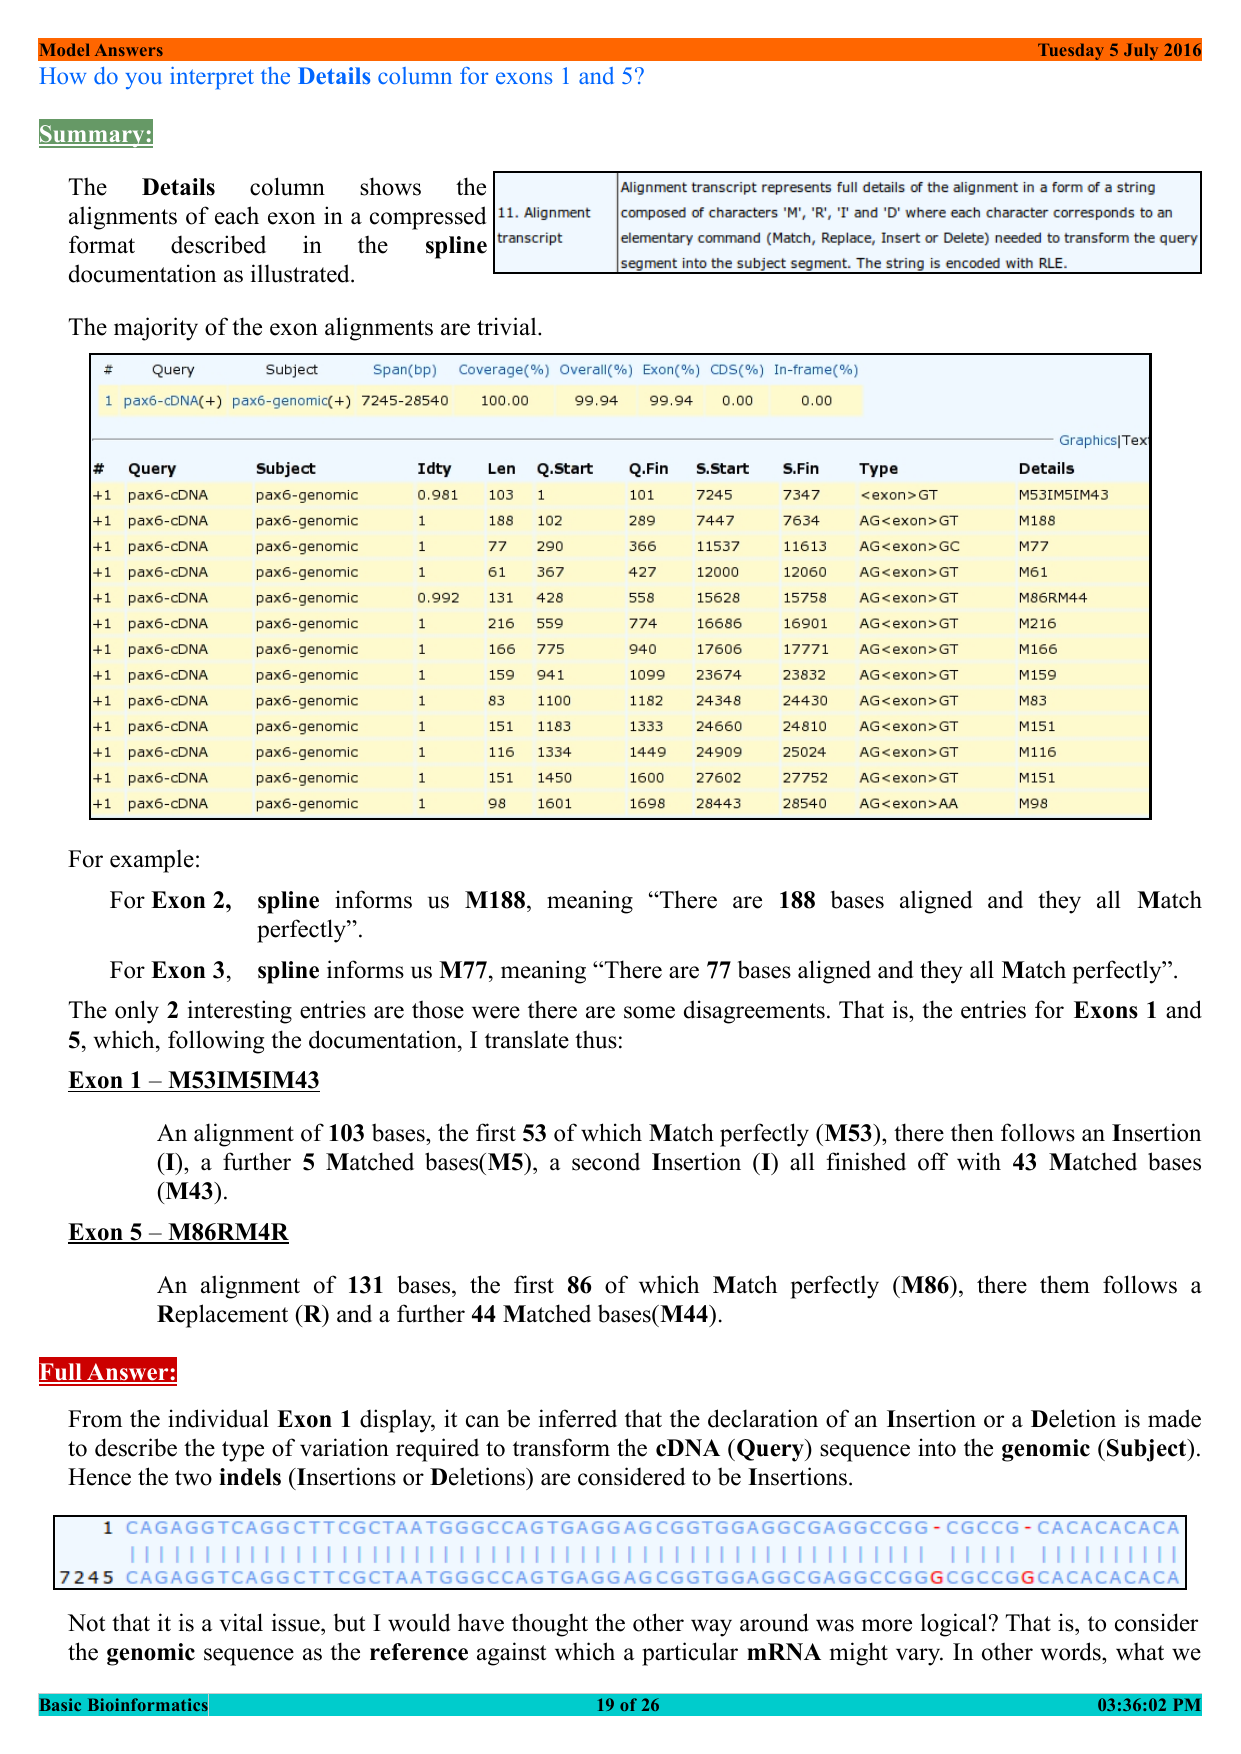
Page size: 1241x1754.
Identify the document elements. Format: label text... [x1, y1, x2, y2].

text An alignment of 131 bases, the first 86 of which Match perfectly (M86), there them follows a Replacement (R) and a further 44 Matched bases(M44). [157, 1270, 1202, 1328]
text From the individual Exon 1 display, it can be inferred that the declaration of an Insertion or a Deletion is made to describe the type of variation required to transform the cDNA (Query) sequence into the genomic (Subject). Hence the two indels (Insertions or Deletions) are considered to be Insertions. [68, 1404, 1202, 1491]
text Full Answer: [38, 1357, 1202, 1386]
text For Exon 2, spline informs us M188, meaning “There are 188 bases aligned and they all Match perfectly”. [109, 885, 1202, 943]
text An alignment of 103 bases, the first 53 of which Match perfectly (M53), there then follows an Insertion (I), a further 5 Matched bases(M5), a second Insertion (I) all finished off with 43 Matched bases (M43). [157, 1118, 1202, 1205]
text Not that it is a vital issue, but I would have thought the other way around was more logical? That is, to consider the genomic sequence as the reference against which a particular mRNA might vary. In other words, what we [68, 1503, 1202, 1666]
picture [55, 1517, 1185, 1588]
text The majority of the exon alignments are trivial. [68, 312, 1202, 341]
picture [91, 355, 1149, 818]
text Exon 1 – M53IM5IM43 [68, 1065, 1202, 1094]
text For Exon 3, spline informs us M77, meaning “There are 77 bases aligned and they all Match perfectly”. [109, 954, 1202, 984]
text Exon 5 – M86RM4R [68, 1217, 1202, 1246]
text How do you interpret the Details column for exons 1 and 5? [38, 61, 1202, 89]
text The only 2 interesting entries are those were there are some disagreements. That is, the entries for Exons 1 and 5, which, following the documentation, I translate thus: [68, 995, 1202, 1053]
text Summary: [38, 119, 1202, 148]
text The Details column shows the alignments of each exon in a compressed format described in the spline documentation as illustrated. [68, 172, 1202, 288]
picture [495, 173, 1200, 272]
text For example: [68, 818, 1202, 873]
